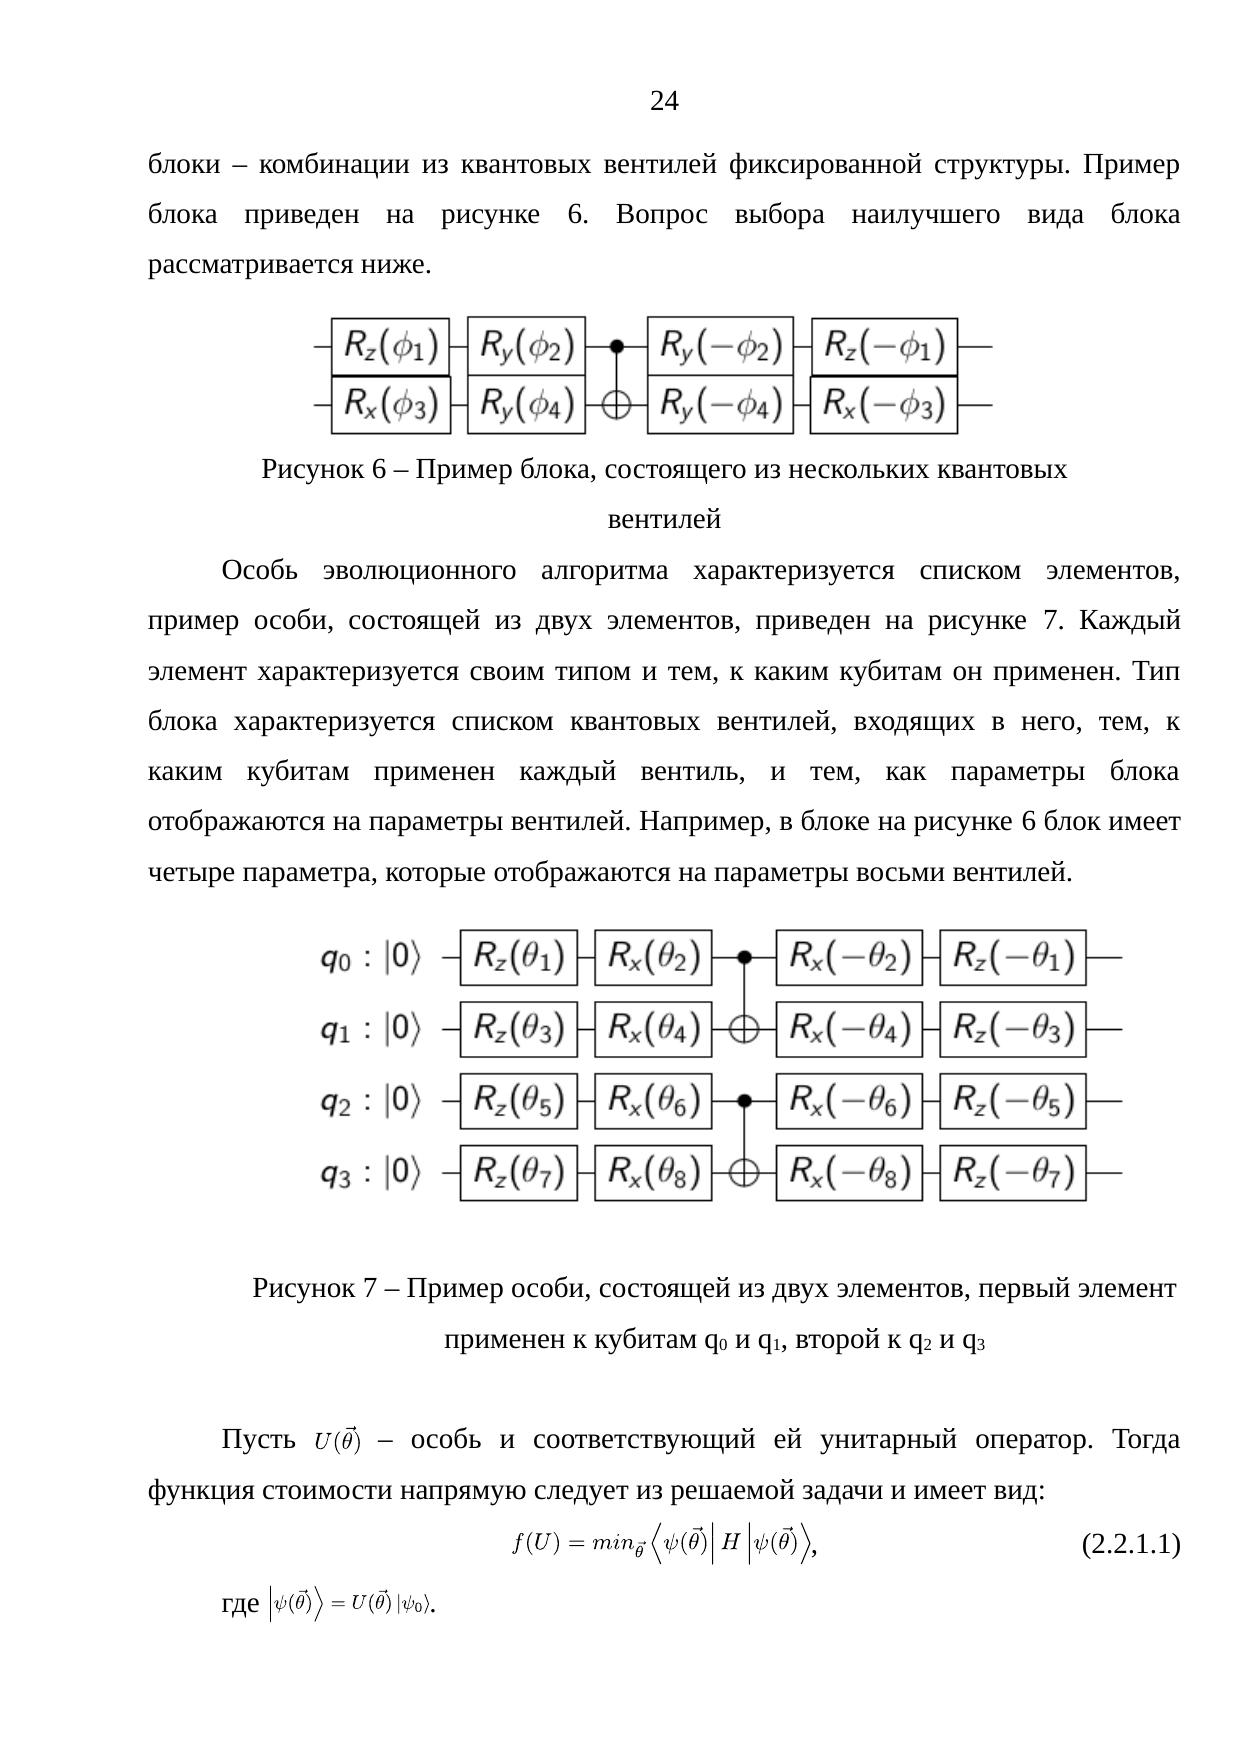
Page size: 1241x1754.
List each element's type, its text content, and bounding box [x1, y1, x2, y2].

text где . [148, 1582, 1181, 1622]
text , (2.2.1.1) [811, 1522, 1181, 1565]
text блоки – комбинации из квантовых вентилей фиксированной структуры. Пример блока приведен на рисунке 6. Вопрос выбора наилучшего вида блока рассматривается ниже. [148, 146, 1181, 280]
text Особь эволюционного алгоритма характеризуется списком элементов, пример особи, состоящей из двух элементов, приведен на рисунке 7. Каждый элемент характеризуется своим типом и тем, к каким кубитам он применен. Тип блока характеризуется списком квантовых вентилей, входящих в него, тем, к каким кубитам применен каждый вентиль, и тем, как параметры блока отображаются на параметры вентилей. Например, в блоке на рисунке 6 блок имеет четыре параметра, которые отображаются на параметры восьми вентилей. [148, 297, 1181, 887]
text Рисунок 6 – Пример блока, состоящего из нескольких квантовых вентилей [261, 452, 1068, 535]
text Рисунок 7 – Пример особи, состоящей из двух элементов, первый элемент применен к кубитам q0 и q1, второй к q2 и q3 [221, 1271, 1207, 1354]
text Пусть – особь и соответствующий ей унитарный оператор. Тогда функция стоимости напрямую следует из решаемой задачи и имеет вид: [148, 1421, 1181, 1505]
text [148, 1522, 510, 1565]
picture [300, 296, 1029, 452]
picture [290, 916, 1139, 1223]
